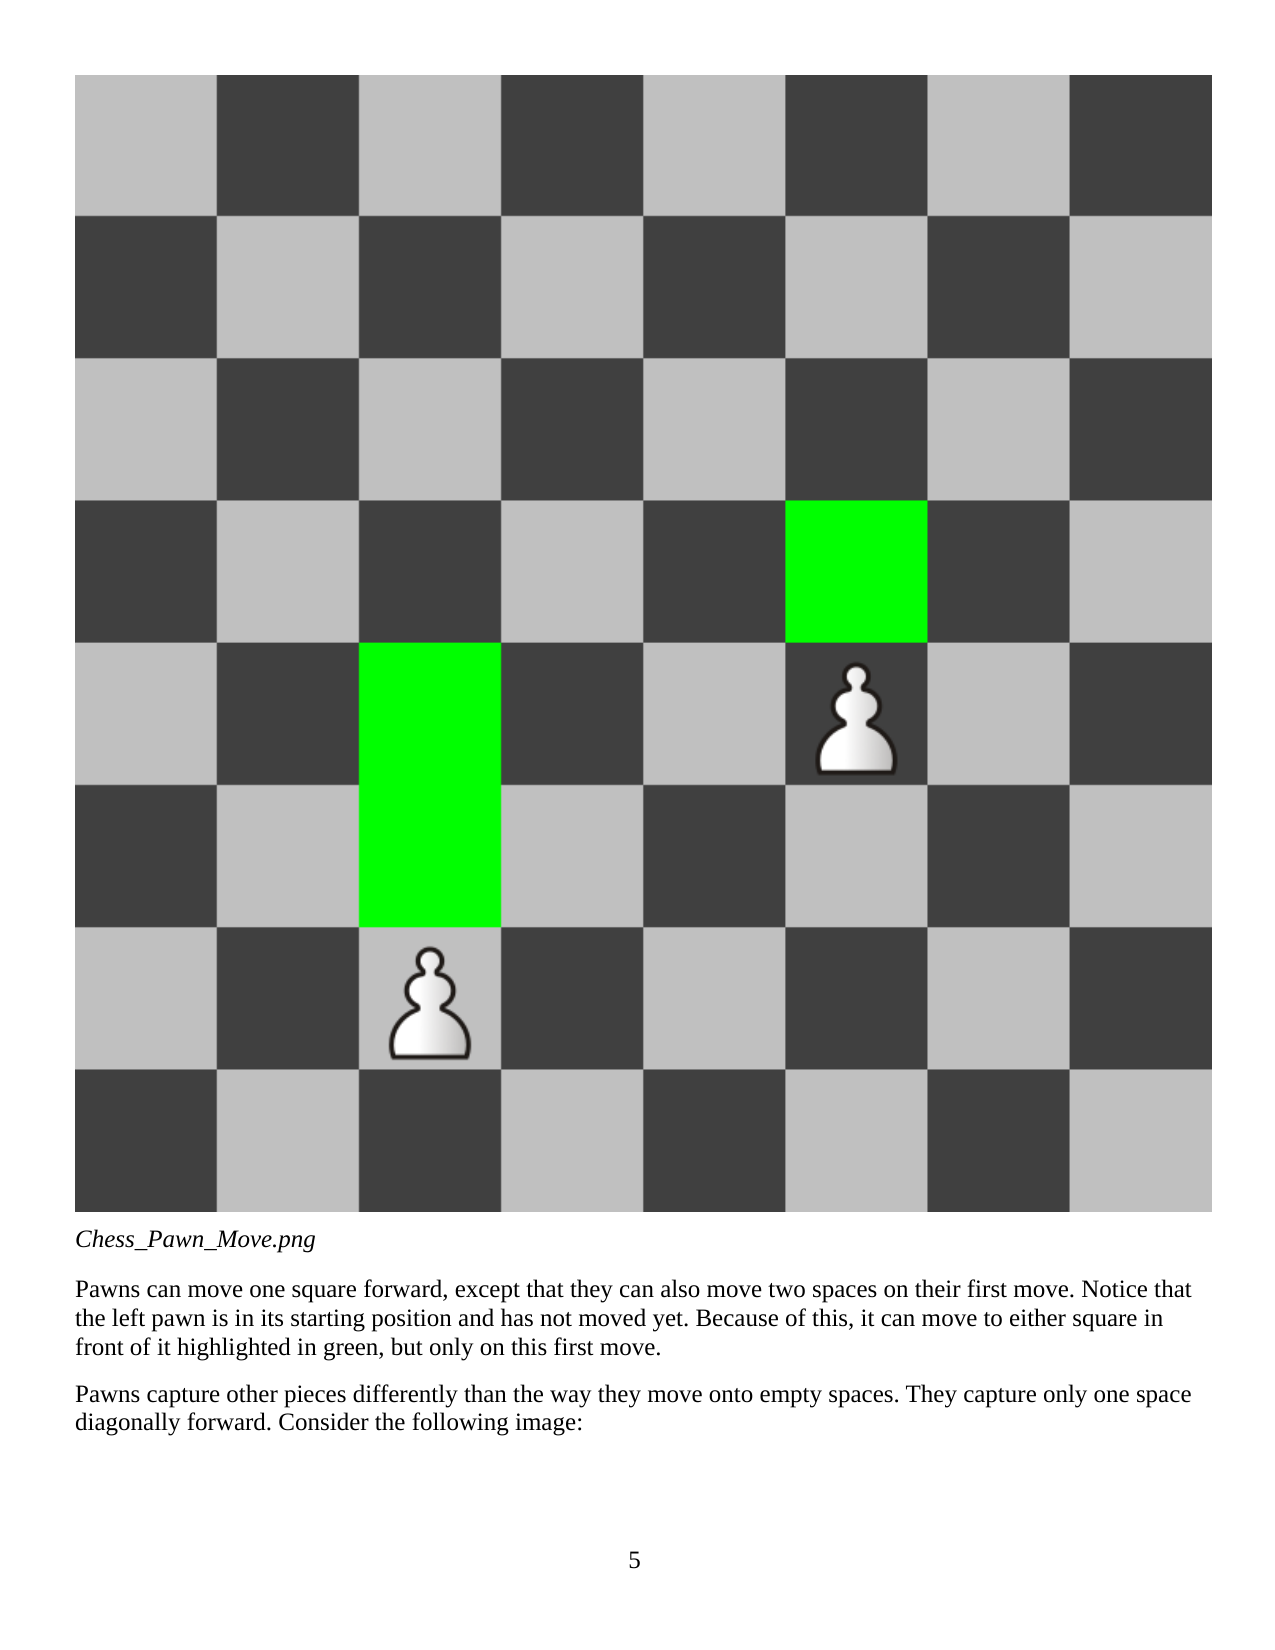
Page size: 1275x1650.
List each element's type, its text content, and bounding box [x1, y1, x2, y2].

text Chess_Pawn_Move.png [75, 1224, 1200, 1253]
text Pawns can move one square forward, except that they can also move two spaces on their first move. Notice that the left pawn is in its starting position and has not moved yet. Because of this, it can move to either square in front of it highlighted in green, but only on this first move. [75, 1274, 1200, 1361]
picture [75, 75, 1212, 1212]
text Pawns capture other pieces differently than the way they move onto empty spaces. They capture only one space diagonally forward. Consider the following image: [75, 1379, 1200, 1436]
